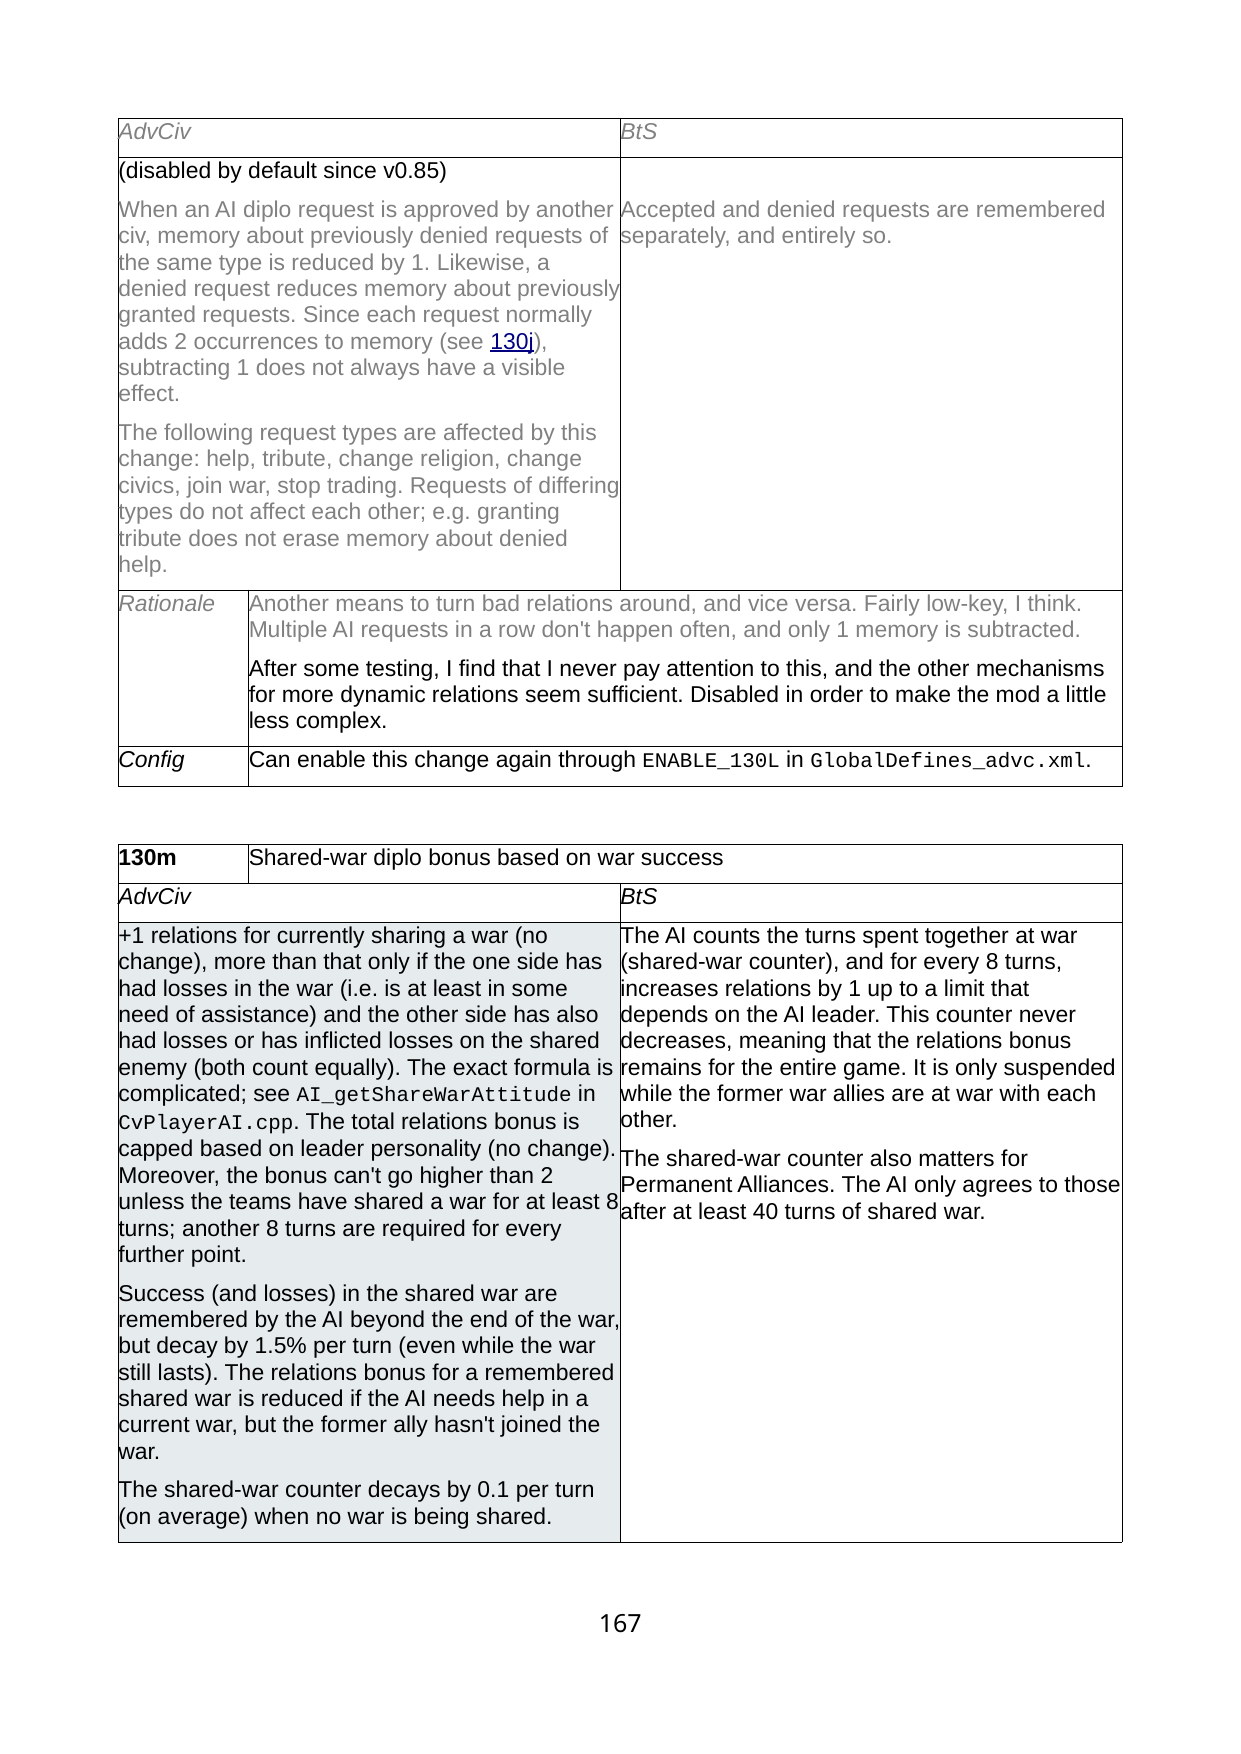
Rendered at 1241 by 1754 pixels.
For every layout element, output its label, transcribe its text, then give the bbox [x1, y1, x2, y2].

table_cell Rationale [119, 591, 248, 746]
table_cell Accepted and denied requests are remembered separately, and entirely so. [621, 158, 1122, 589]
table_cell Can enable this change again through ENABLE_130L in GlobalDefines_advc.xml. [249, 747, 1122, 786]
table_cell BtS [621, 119, 1122, 157]
table_cell BtS [621, 884, 1122, 922]
table_cell The AI counts the turns spent together at war (shared-war counter), and for every 8 turns, increases relations by 1 up to a limit that depends on the AI leader. This counter never decreases, meaning that the relations bonus remains for the entire game. It is only suspended while the former war allies are at war with each other. The shared-war counter also matters for Permanent Alliances. The AI only agrees to those after at least 40 turns of shared war. [621, 923, 1122, 1542]
table_cell +1 relations for currently sharing a war (no change), more than that only if the one side has had losses in the war (i.e. is at least in some need of assistance) and the other side has also had losses or has inflicted losses on the shared enemy (both count equally). The exact formula is complicated; see AI_getShareWarAttitude in CvPlayerAI.cpp. The total relations bonus is capped based on leader personality (no change). Moreover, the bonus can't go higher than 2 unless the teams have shared a war for at least 8 turns; another 8 turns are required for every further point. Success (and losses) in the shared war are remembered by the AI beyond the end of the war, but decay by 1.5% per turn (even while the war still lasts). The relations bonus for a remembered shared war is reduced if the AI needs help in a current war, but the former ally hasn't joined the war. The shared-war counter decays by 0.1 per turn (on average) when no war is being shared. [119, 923, 620, 1542]
table_header 130m [119, 845, 248, 883]
table_cell AdvCiv [119, 884, 620, 922]
table_cell Another means to turn bad relations around, and vice versa. Fairly low-key, I think. Multiple AI requests in a row don't happen often, and only 1 memory is subtracted. After some testing, I find that I never pay attention to this, and the other mechanisms for more dynamic relations seem sufficient. Disabled in order to make the mod a little less complex. [249, 591, 1122, 746]
table_cell Config [119, 747, 248, 786]
table_header Shared-war diplo bonus based on war success [249, 845, 1122, 883]
table_cell AdvCiv [119, 119, 620, 157]
table_cell (disabled by default since v0.85) When an AI diplo request is approved by another civ, memory about previously denied requests of the same type is reduced by 1. Likewise, a denied request reduces memory about previously granted requests. Since each request normally adds 2 occurrences to memory (see 130j), subtracting 1 does not always have a visible effect. The following request types are affected by this change: help, tribute, change religion, change civics, join war, stop trading. Requests of differing types do not affect each other; e.g. granting tribute does not erase memory about denied help. [119, 158, 620, 589]
